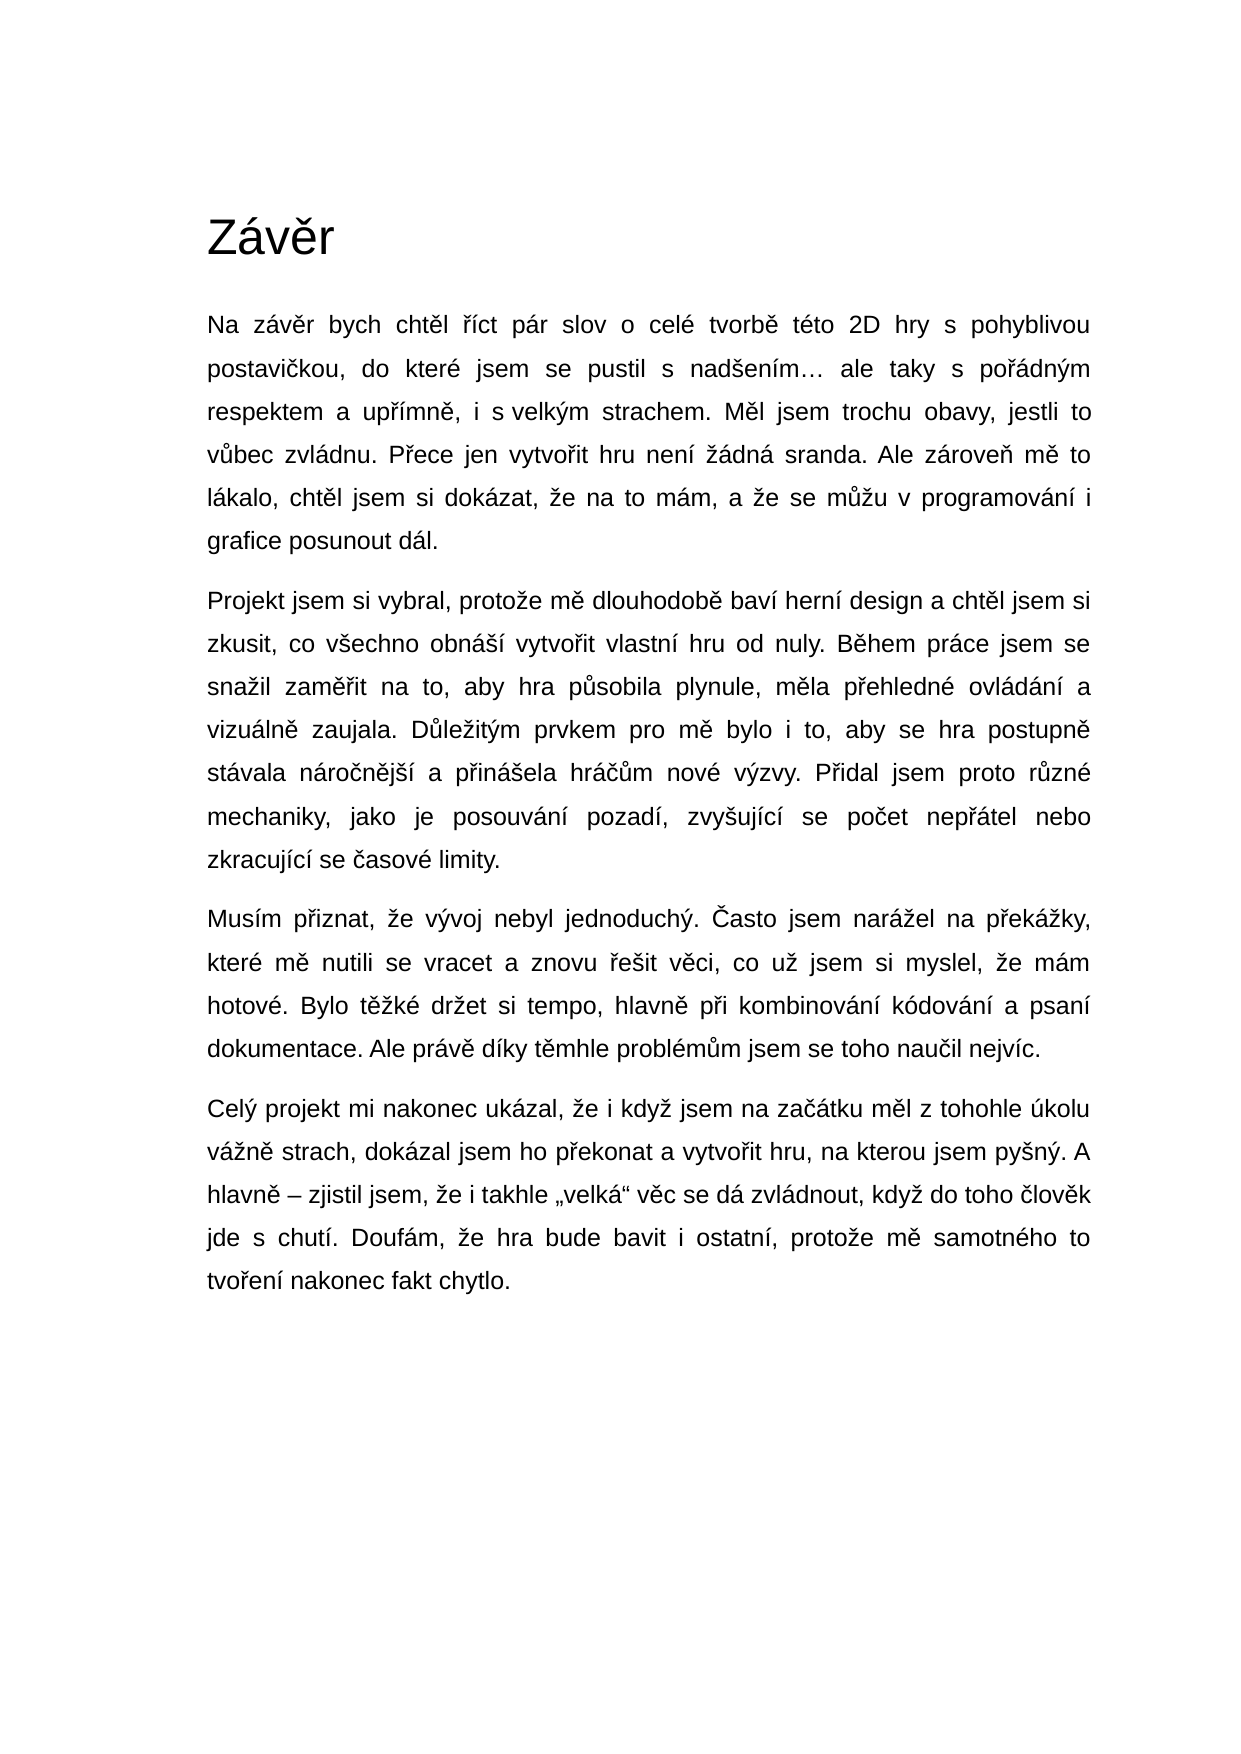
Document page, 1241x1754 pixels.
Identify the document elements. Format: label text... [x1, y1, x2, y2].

text Celý projekt mi nakonec ukázal, že i když jsem na začátku měl z tohohle úkolu vážně strach, dokázal jsem ho překonat a vytvořit hru, na kterou jsem pyšný. A hlavně – zjistil jsem, že i takhle „velká“ věc se dá zvládnout, když do toho člověk jde s chutí. Doufám, že hra bude bavit i ostatní, protože mě samotného to tvoření nakonec fakt chytlo. [207, 1093, 1092, 1295]
text Na závěr bych chtěl říct pár slov o celé tvorbě této 2D hry s pohyblivou postavičkou, do které jsem se pustil s nadšením… ale taky s pořádným respektem a upřímně, i s velkým strachem. Měl jsem trochu obavy, jestli to vůbec zvládnu. Přece jen vytvořit hru není žádná sranda. Ale zároveň mě to lákalo, chtěl jsem si dokázat, že na to mám, a že se můžu v programování i grafice posunout dál. [207, 310, 1092, 555]
text Musím přiznat, že vývoj nebyl jednoduchý. Často jsem narážel na překážky, které mě nutili se vracet a znovu řešit věci, co už jsem si myslel, že mám hotové. Bylo těžké držet si tempo, hlavně při kombinování kódování a psaní dokumentace. Ale právě díky těmhle problémům jsem se toho naučil nejvíc. [207, 904, 1092, 1062]
text Projekt jsem si vybral, protože mě dlouhodobě baví herní design a chtěl jsem si zkusit, co všechno obnáší vytvořit vlastní hru od nuly. Během práce jsem se snažil zaměřit na to, aby hra působila plynule, měla přehledné ovládání a vizuálně zaujala. Důležitým prvkem pro mě bylo i to, aby se hra postupně stávala náročnější a přinášela hráčům nové výzvy. Přidal jsem proto různé mechaniky, jako je posouvání pozadí, zvyšující se počet nepřátel nebo zkracující se časové limity. [207, 586, 1092, 873]
text Závěr [207, 207, 1092, 265]
